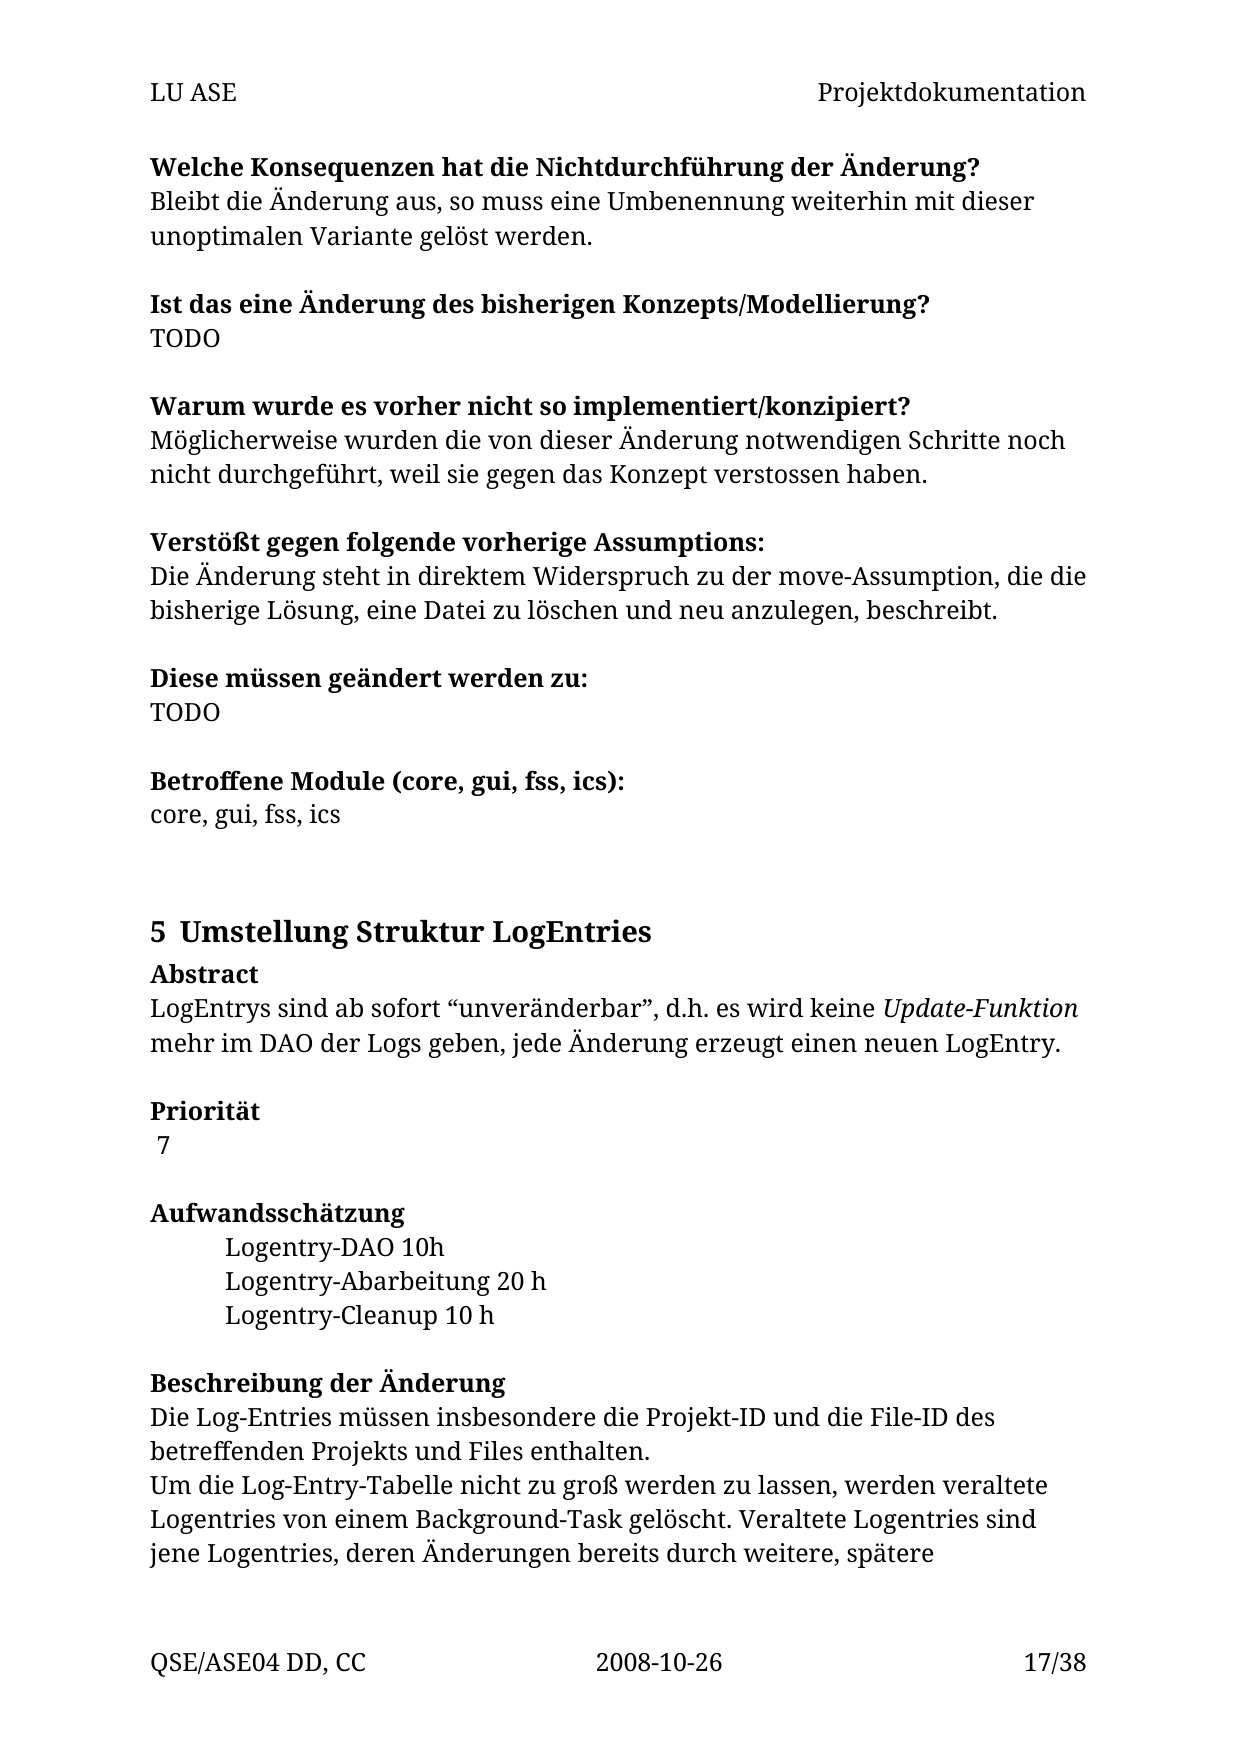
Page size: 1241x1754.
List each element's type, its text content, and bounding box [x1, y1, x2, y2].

text Die Änderung steht in direktem Widerspruch zu der move-Assumption, die die bisherige Lösung, eine Datei zu löschen und neu anzulegen, beschreibt. [150, 559, 1090, 627]
text core, gui, fss, ics [150, 797, 1090, 831]
text 7 [150, 1127, 1090, 1196]
text Die Log-Entries müssen insbesondere die Projekt-ID und die File-ID des betreffenden Projekts und Files enthalten. [150, 1400, 1090, 1468]
text Um die Log-Entry-Tabelle nicht zu groß werden zu lassen, werden veraltete Logentries von einem Background-Task gelöscht. Veraltete Logentries sind jene Logentries, deren Änderungen bereits durch weitere, spätere [150, 1468, 1090, 1570]
text Verstößt gegen folgende vorherige Assumptions: [150, 525, 1090, 559]
text Abstract [150, 957, 1090, 991]
text Diese müssen geändert werden zu: [150, 661, 1090, 695]
text Möglicherweise wurden die von dieser Änderung notwendigen Schritte noch nicht durchgeführt, weil sie gegen das Konzept verstossen haben. [150, 422, 1090, 491]
text Betroffene Module (core, gui, fss, ics): [150, 763, 1090, 797]
text Priorität [150, 1059, 1090, 1127]
text Beschreibung der Änderung [150, 1366, 1090, 1400]
text Warum wurde es vorher nicht so implementiert/konzipiert? [150, 388, 1090, 422]
text Ist das eine Änderung des bisherigen Konzepts/Modellierung? [150, 286, 1090, 320]
text Welche Konsequenzen hat die Nichtdurchführung der Änderung? [150, 150, 1090, 184]
subtitle Umstellung Struktur LogEntries [150, 911, 1090, 951]
text LogEntrys sind ab sofort “unveränderbar”, d.h. es wird keine Update-Funktion mehr im DAO der Logs geben, jede Änderung erzeugt einen neuen LogEntry. [150, 991, 1090, 1059]
text Logentry-Abarbeitung 20 h [150, 1264, 1090, 1298]
text Logentry-Cleanup 10 h [150, 1298, 1090, 1332]
text TODO [150, 695, 1090, 729]
text TODO [150, 320, 1090, 354]
text Aufwandsschätzung [150, 1196, 1090, 1229]
text Logentry-DAO 10h [150, 1229, 1090, 1264]
text Bleibt die Änderung aus, so muss eine Umbenennung weiterhin mit dieser unoptimalen Variante gelöst werden. [150, 184, 1090, 252]
